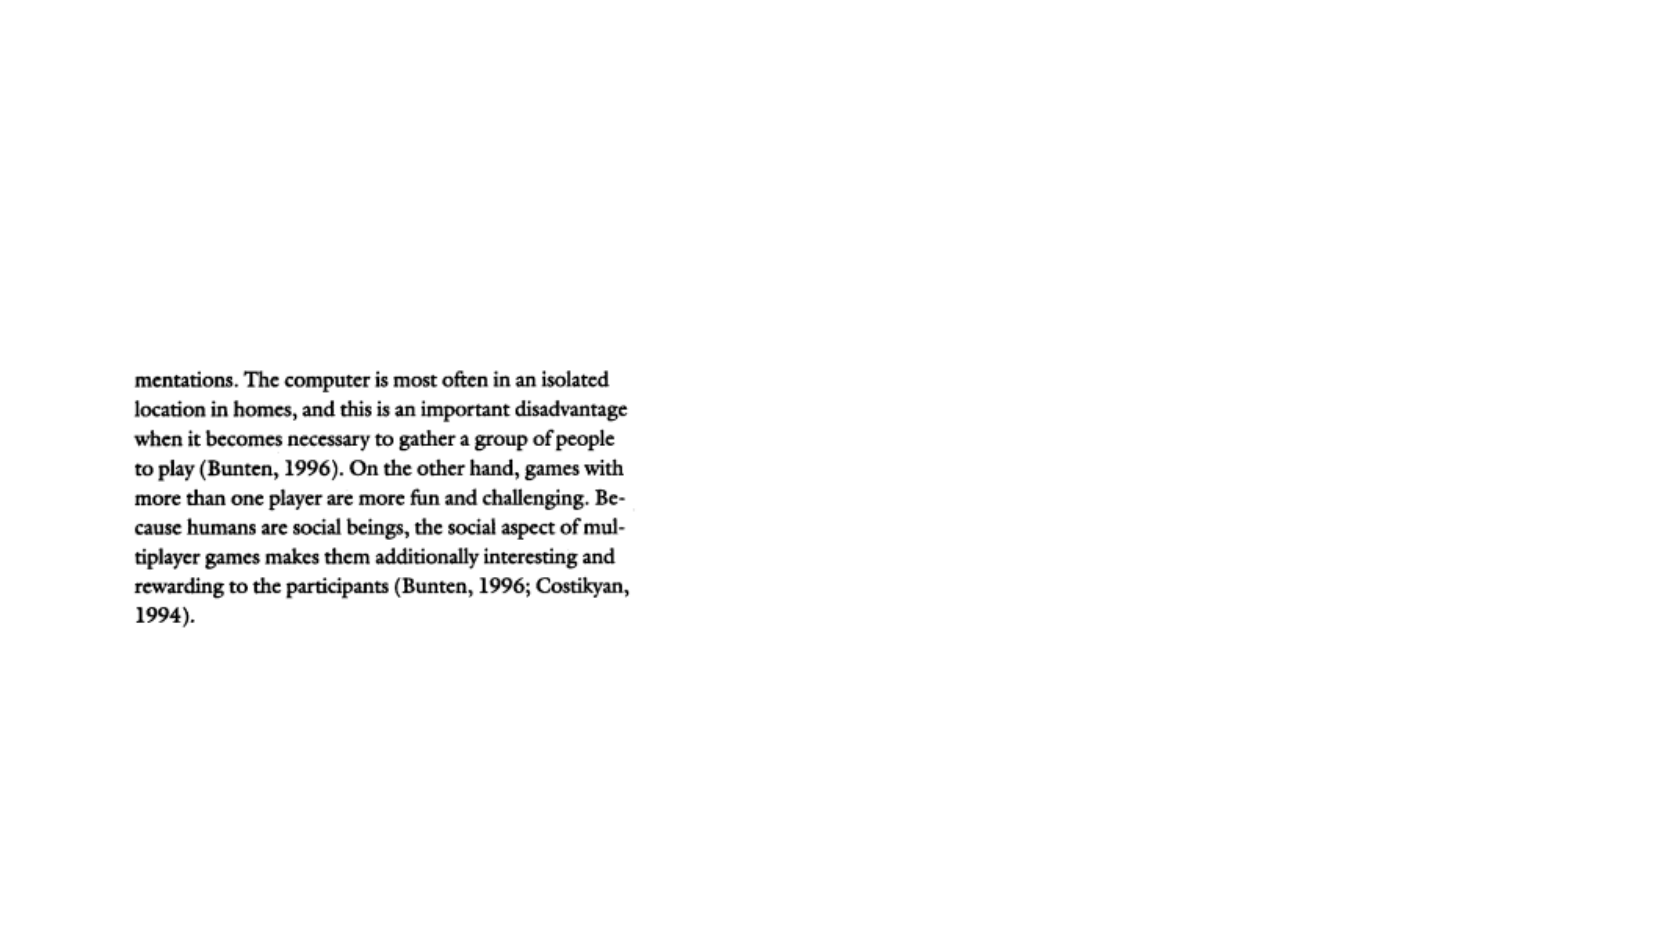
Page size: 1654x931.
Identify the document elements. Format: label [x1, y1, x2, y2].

picture [129, 366, 638, 634]
